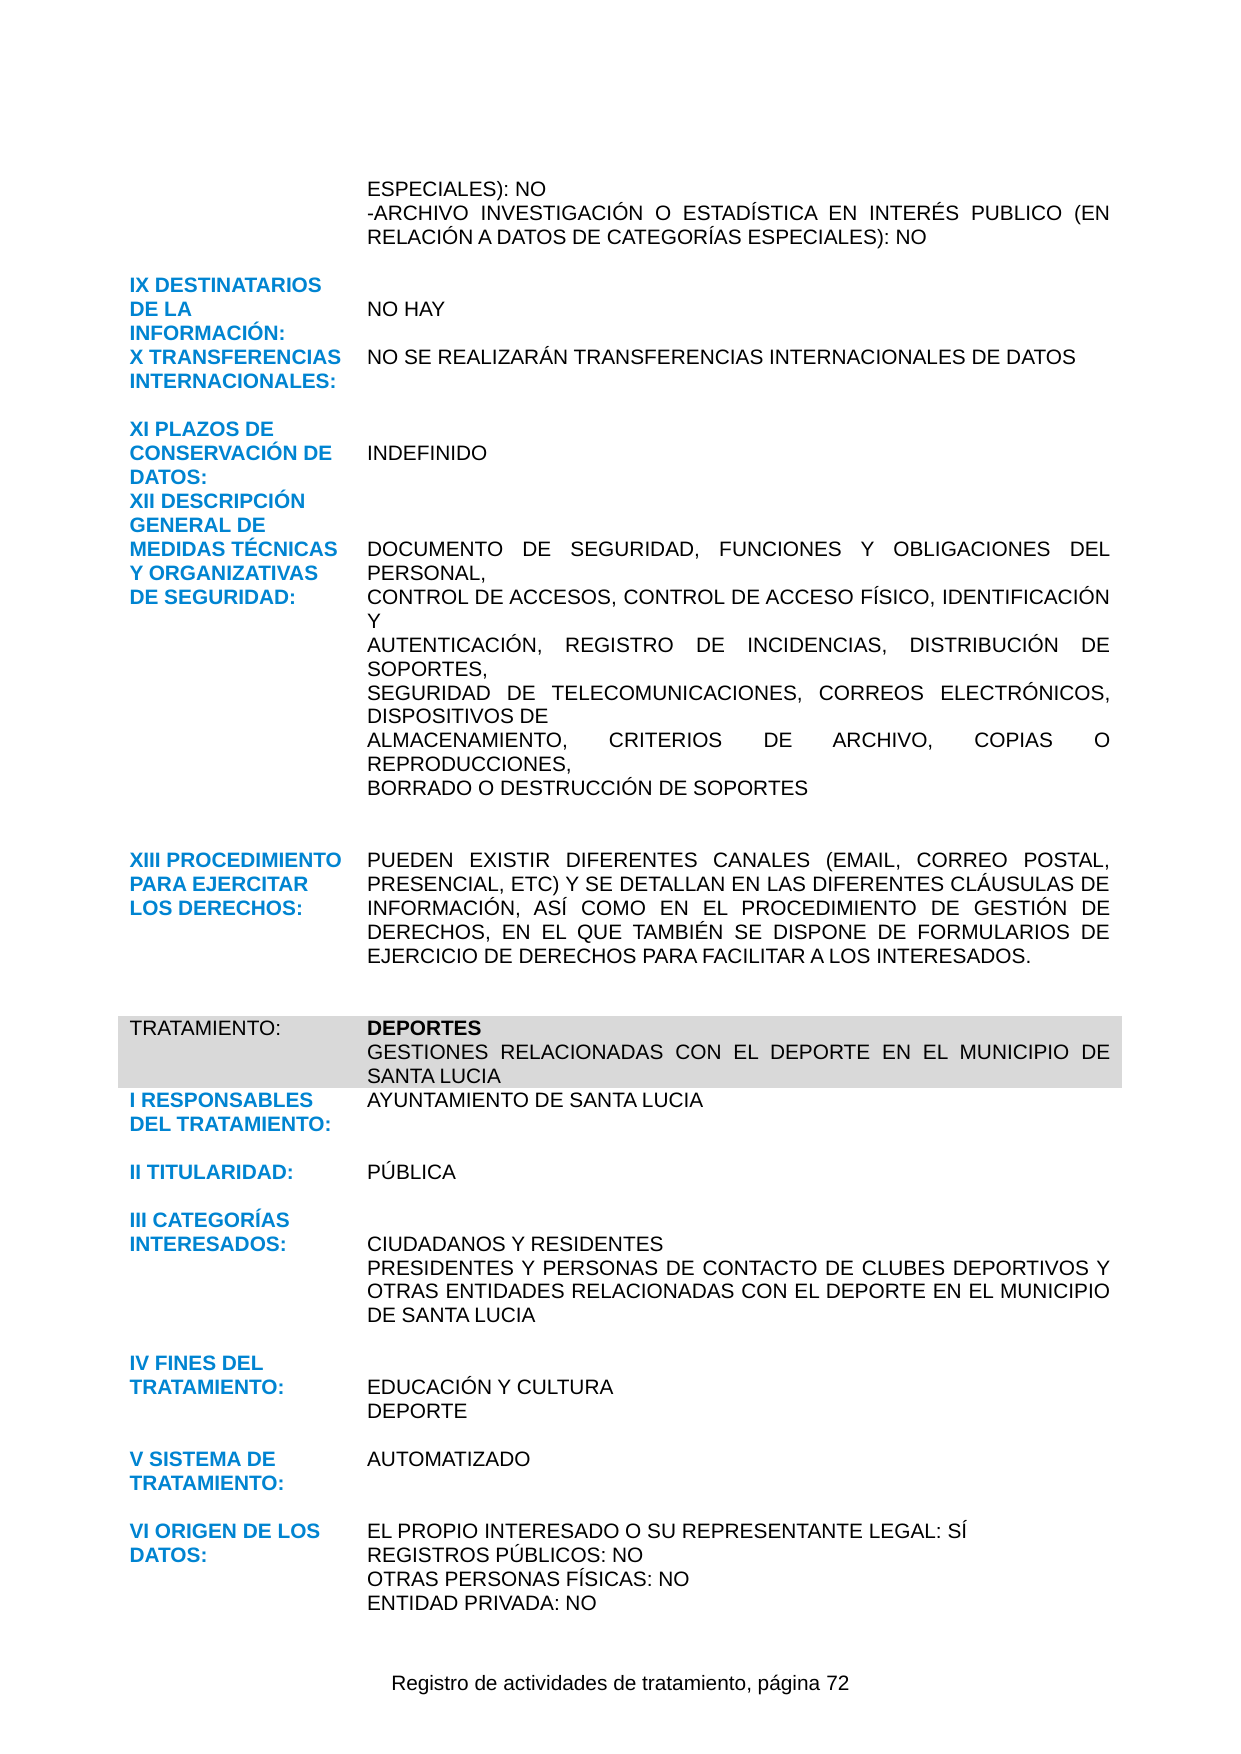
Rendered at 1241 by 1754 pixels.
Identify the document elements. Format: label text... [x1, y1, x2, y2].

table_cell ESPECIALES): NO -ARCHIVO INVESTIGACIÓN O ESTADÍSTICA EN INTERÉS PUBLICO (EN RELACIÓN A DATOS DE CATEGORÍAS ESPECIALES): NO [356, 177, 1122, 273]
table_cell XIII PROCEDIMIENTO PARA EJERCITAR LOS DERECHOS: [118, 848, 356, 992]
table_cell [118, 177, 356, 273]
table_cell AUTOMATIZADO [356, 1447, 1122, 1519]
table_cell INDEFINIDO [356, 417, 1122, 489]
table_cell II TITULARIDAD: [118, 1160, 356, 1207]
table_cell X TRANSFERENCIAS INTERNACIONALES: [118, 345, 356, 417]
table_cell III CATEGORÍAS INTERESADOS: [118, 1208, 356, 1351]
table_cell I RESPONSABLES DEL TRATAMIENTO: [118, 1088, 356, 1159]
table_cell IX DESTINATARIOS DE LA INFORMACIÓN: [118, 273, 356, 345]
table_cell XI PLAZOS DE CONSERVACIÓN DE DATOS: [118, 417, 356, 489]
table_cell DOCUMENTO DE SEGURIDAD, FUNCIONES Y OBLIGACIONES DEL PERSONAL, CONTROL DE ACCESOS, CONTROL DE ACCESO FÍSICO, IDENTIFICACIÓN Y AUTENTICACIÓN, REGISTRO DE INCIDENCIAS, DISTRIBUCIÓN DE SOPORTES, SEGURIDAD DE TELECOMUNICACIONES, CORREOS ELECTRÓNICOS, DISPOSITIVOS DE ALMACENAMIENTO, CRITERIOS DE ARCHIVO, COPIAS O REPRODUCCIONES, BORRADO O DESTRUCCIÓN DE SOPORTES [356, 489, 1122, 848]
table_cell EL PROPIO INTERESADO O SU REPRESENTANTE LEGAL: SÍ REGISTROS PÚBLICOS: NO OTRAS PERSONAS FÍSICAS: NO ENTIDAD PRIVADA: NO [356, 1519, 1122, 1615]
table_cell VI ORIGEN DE LOS DATOS: [118, 1519, 356, 1615]
table_cell IV FINES DEL TRATAMIENTO: [118, 1351, 356, 1447]
table_cell NO SE REALIZARÁN TRANSFERENCIAS INTERNACIONALES DE DATOS [356, 345, 1122, 417]
table_cell PUEDEN EXISTIR DIFERENTES CANALES (EMAIL, CORREO POSTAL, PRESENCIAL, ETC) Y SE DETALLAN EN LAS DIFERENTES CLÁUSULAS DE INFORMACIÓN, ASÍ COMO EN EL PROCEDIMIENTO DE GESTIÓN DE DERECHOS, EN EL QUE TAMBIÉN SE DISPONE DE FORMULARIOS DE EJERCICIO DE DERECHOS PARA FACILITAR A LOS INTERESADOS. [356, 848, 1122, 992]
table_header DEPORTES GESTIONES RELACIONADAS CON EL DEPORTE EN EL MUNICIPIO DE SANTA LUCIA [356, 1016, 1122, 1088]
table_cell CIUDADANOS Y RESIDENTES PRESIDENTES Y PERSONAS DE CONTACTO DE CLUBES DEPORTIVOS Y OTRAS ENTIDADES RELACIONADAS CON EL DEPORTE EN EL MUNICIPIO DE SANTA LUCIA [356, 1208, 1122, 1351]
table_cell XII DESCRIPCIÓN GENERAL DE MEDIDAS TÉCNICAS Y ORGANIZATIVAS DE SEGURIDAD: [118, 489, 356, 848]
table_cell NO HAY [356, 273, 1122, 345]
table_cell AYUNTAMIENTO DE SANTA LUCIA [356, 1088, 1122, 1159]
table_cell EDUCACIÓN Y CULTURA DEPORTE [356, 1351, 1122, 1447]
table_cell PÚBLICA [356, 1160, 1122, 1207]
table_header TRATAMIENTO: [118, 1016, 356, 1088]
table_cell V SISTEMA DE TRATAMIENTO: [118, 1447, 356, 1519]
